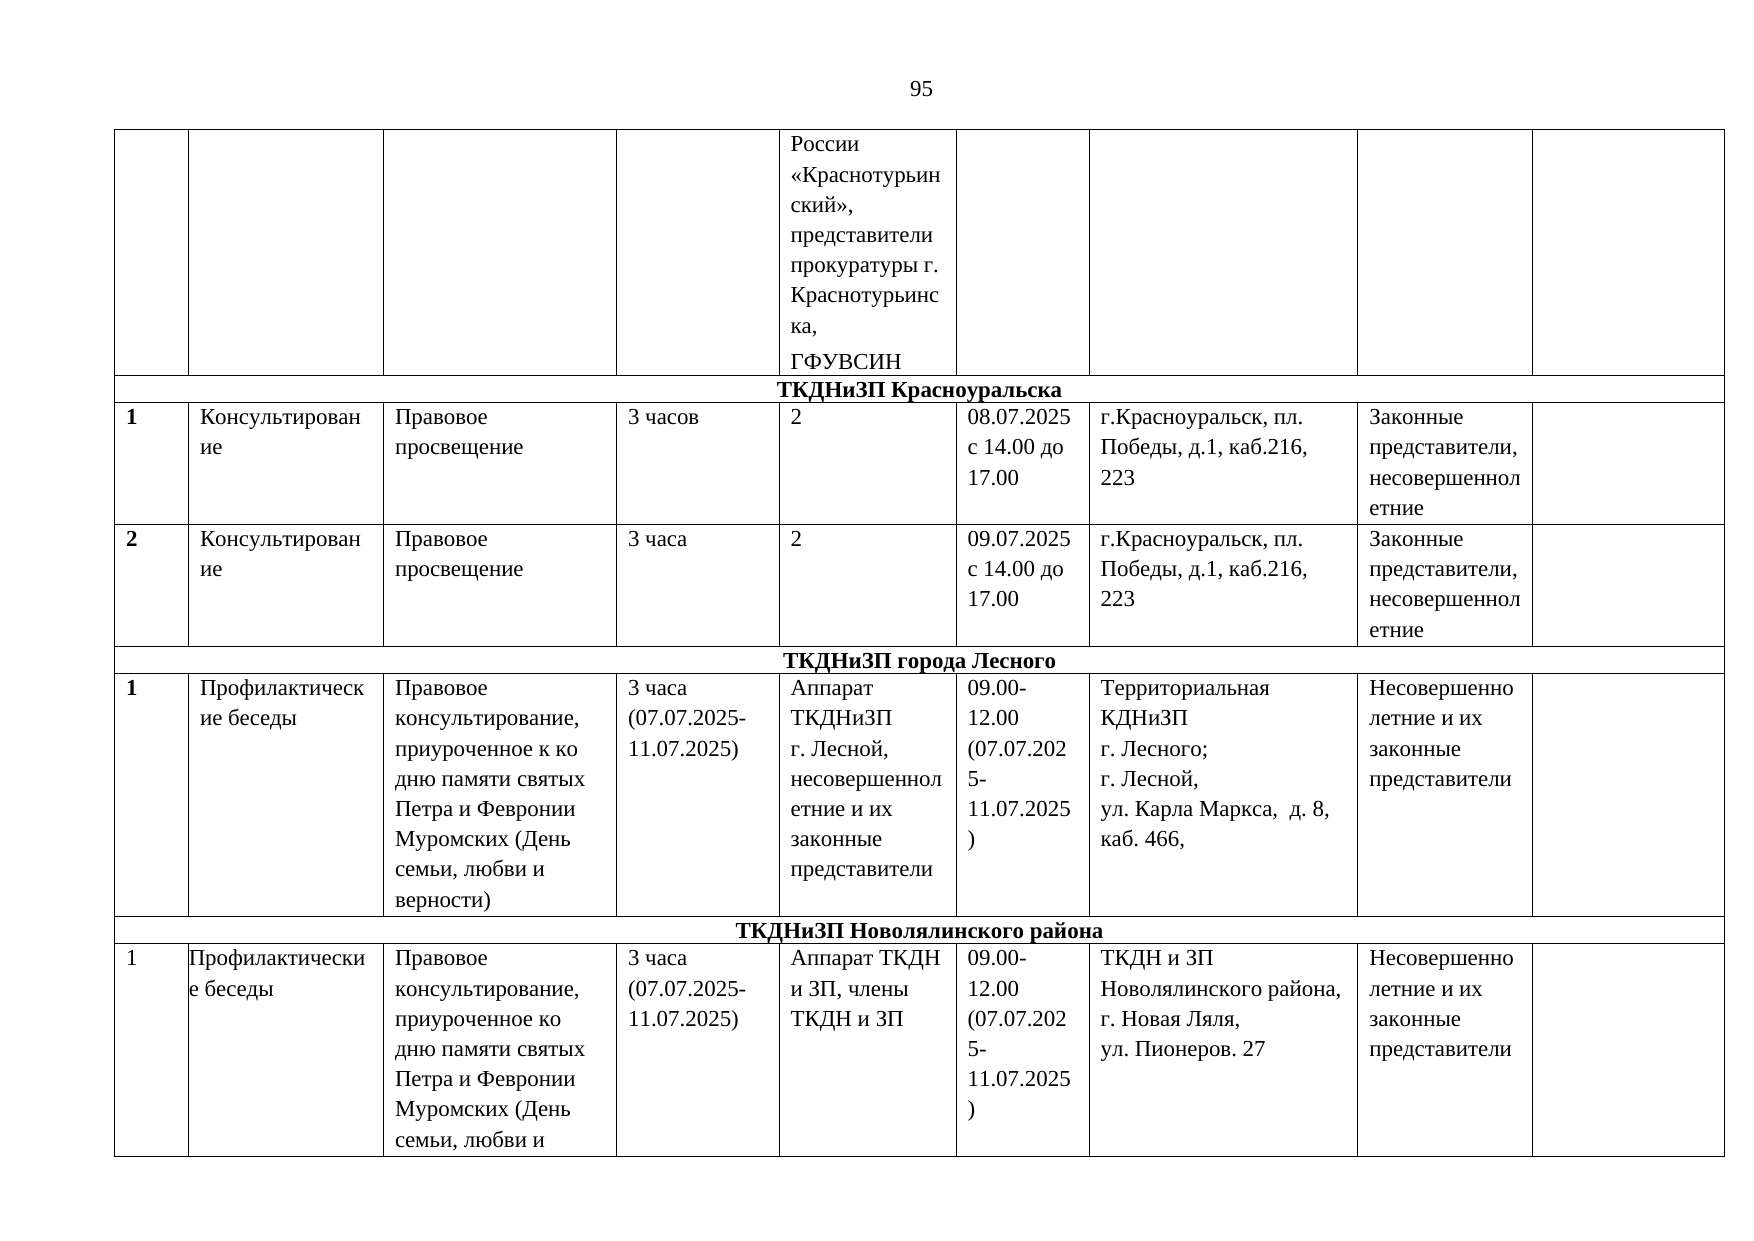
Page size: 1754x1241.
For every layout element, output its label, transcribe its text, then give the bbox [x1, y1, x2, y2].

table_cell [1358, 130, 1532, 375]
table_cell Правовое просвещение [384, 403, 616, 524]
table_cell 1 [115, 674, 188, 916]
table_cell 2 [780, 403, 956, 524]
table_cell [1533, 403, 1724, 524]
table_cell Профилактические беседы [189, 674, 383, 916]
table_cell Законные представители, несовершеннолетние [1358, 525, 1532, 646]
table_cell Несовершеннолетние и их законные представители [1358, 944, 1532, 1156]
table_cell Территориальная КДНиЗП г. Лесного; г. Лесной, ул. Карла Маркса, д. 8, каб. 466, [1090, 674, 1357, 916]
table_cell Профилактические беседы [189, 944, 383, 1156]
table_cell ТКДНиЗП Новолялинского района [115, 917, 1724, 943]
table_cell [1533, 944, 1724, 1156]
table_cell 09.00-12.00 (07.07.2025-11.07.2025) [957, 674, 1089, 916]
table_cell 3 часа [617, 525, 779, 646]
table_cell [1533, 130, 1724, 375]
table_cell [1533, 674, 1724, 916]
table_cell 08.07.2025 с 14.00 до 17.00 [957, 403, 1089, 524]
table_cell 09.07.2025 с 14.00 до 17.00 [957, 525, 1089, 646]
table_cell 1 [115, 944, 188, 1156]
table_cell [384, 130, 616, 375]
table_cell Правовое консультирование, приуроченное ко дню памяти святых Петра и Февронии Муромских (День семьи, любви и [384, 944, 616, 1156]
table_cell 09.00-12.00 (07.07.2025-11.07.2025) [957, 944, 1089, 1156]
table_cell 3 часа (07.07.2025-11.07.2025) [617, 674, 779, 916]
table_cell Консультирование [189, 403, 383, 524]
table_cell Законные представители, несовершеннолетние [1358, 403, 1532, 524]
table_cell Правовое просвещение [384, 525, 616, 646]
table_cell 1 [115, 403, 188, 524]
table_cell 2 [780, 525, 956, 646]
table_cell Несовершеннолетние и их законные представители [1358, 674, 1532, 916]
table_cell ТКДНиЗП города Лесного [115, 647, 1724, 673]
table_cell [957, 130, 1089, 375]
table_cell г.Красноуральск, пл. Победы, д.1, каб.216, 223 [1090, 525, 1357, 646]
table_cell ТКДНиЗП Красноуральска [115, 376, 1724, 402]
table_cell Аппарат ТКДН и ЗП, члены ТКДН и ЗП [780, 944, 956, 1156]
table_cell 3 часа (07.07.2025-11.07.2025) [617, 944, 779, 1156]
table_cell ТКДН и ЗП Новолялинского района, г. Новая Ляля, ул. Пионеров. 27 [1090, 944, 1357, 1156]
table_cell [1090, 130, 1357, 375]
table_cell г.Красноуральск, пл. Победы, д.1, каб.216, 223 [1090, 403, 1357, 524]
table_cell России «Краснотурьинский», представители прокуратуры г. Краснотурьинска, ГФУВСИН [780, 130, 956, 375]
table_cell [115, 130, 188, 375]
table_cell Правовое консультирование, приуроченное к ко дню памяти святых Петра и Февронии Муромских (День семьи, любви и верности) [384, 674, 616, 916]
table_cell 3 часов [617, 403, 779, 524]
table_cell [189, 130, 383, 375]
table_cell [1533, 525, 1724, 646]
table_cell 2 [115, 525, 188, 646]
table_cell Консультирование [189, 525, 383, 646]
table_cell [617, 130, 779, 375]
table_cell Аппарат ТКДНиЗП г. Лесной, несовершеннолетние и их законные представители [780, 674, 956, 916]
